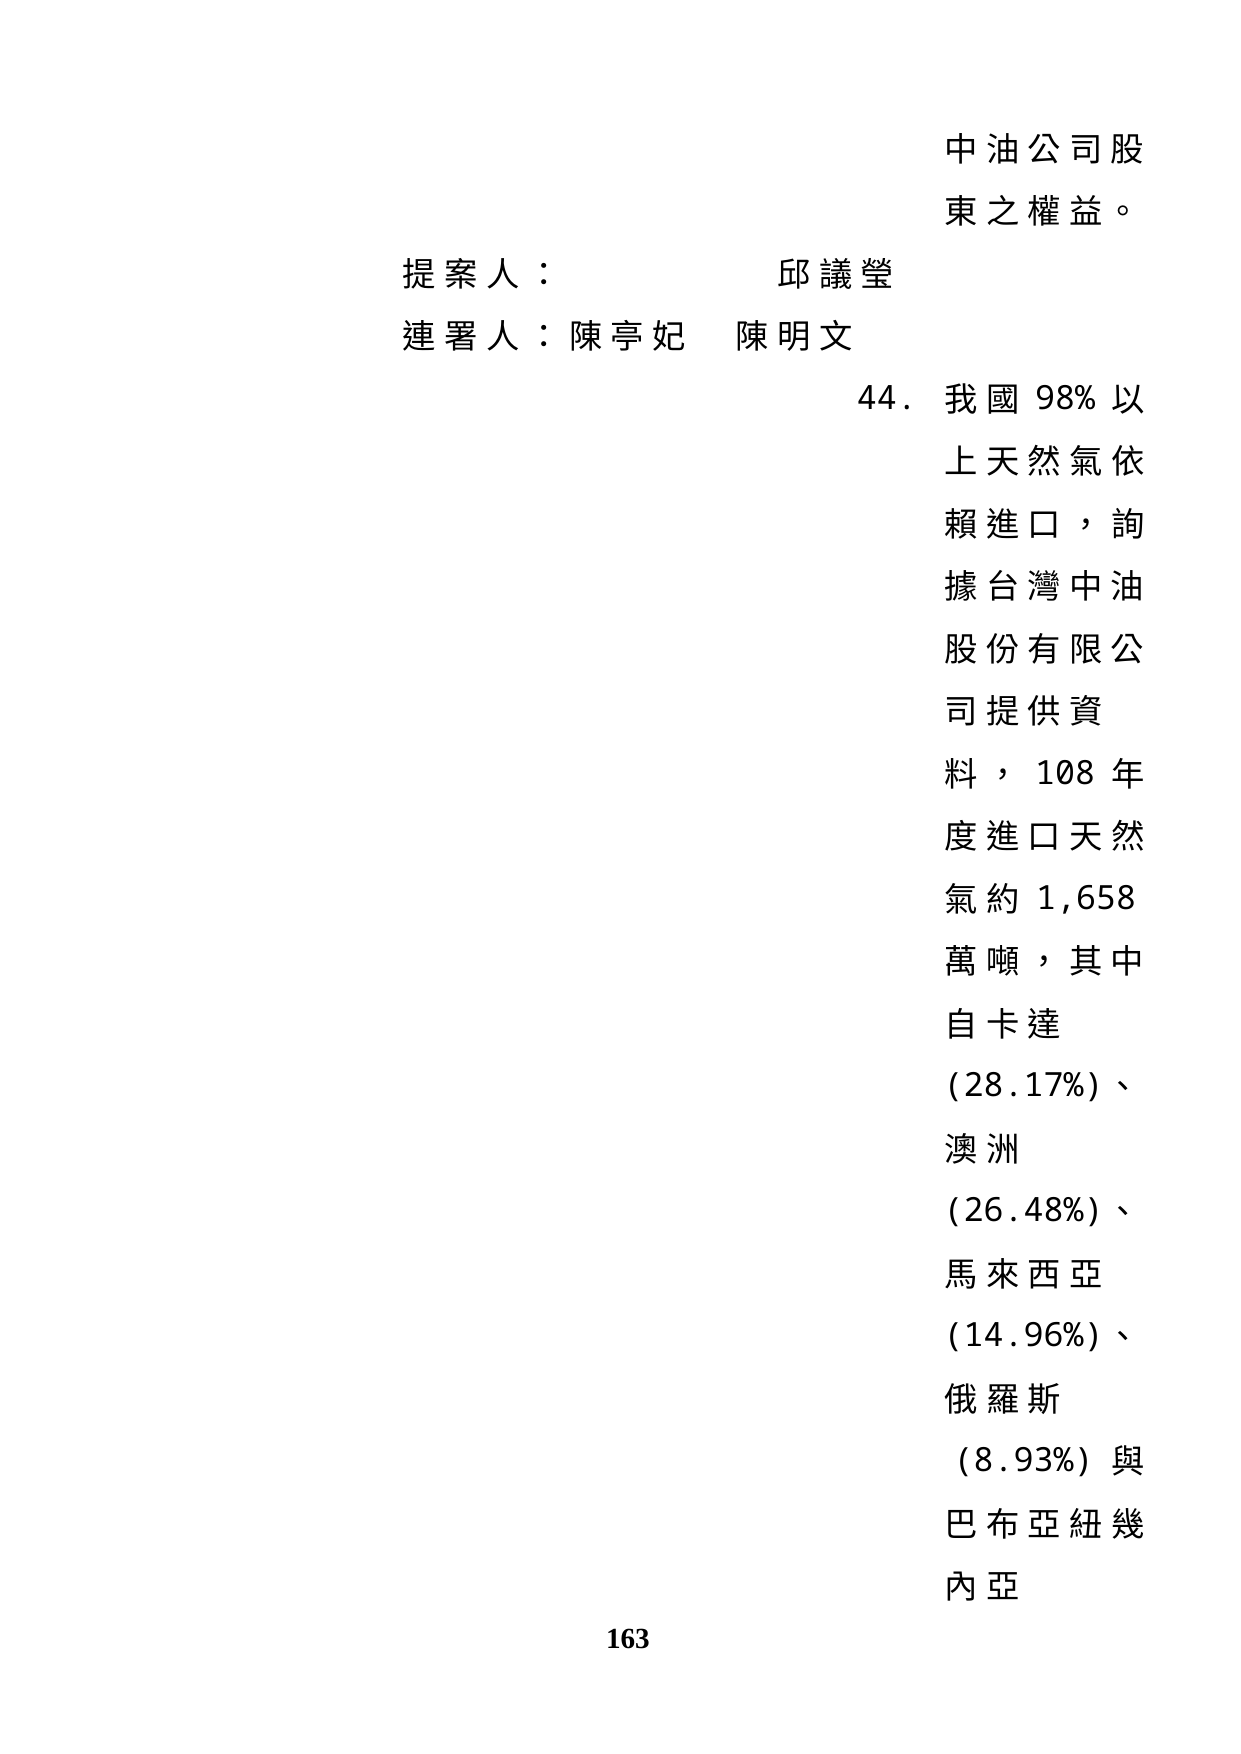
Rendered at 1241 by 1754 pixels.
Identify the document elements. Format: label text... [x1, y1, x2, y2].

list 我國98%以上天然氣依賴進口，詢據台灣中油股份有限公司提供資料，108年度進口天然氣約1,658萬噸，其中自卡達(28.17%)、澳洲(26.48%)、馬來西亞(14.96%)、俄羅斯(8.93%)與巴布亞紐幾內亞 [849, 355, 1148, 1605]
list 中油公司股東之權益。 [849, 105, 1148, 230]
text 連署人：陳亭妃 陳明文 [384, 292, 1044, 355]
text 提案人： 邱議瑩 [384, 230, 1044, 292]
